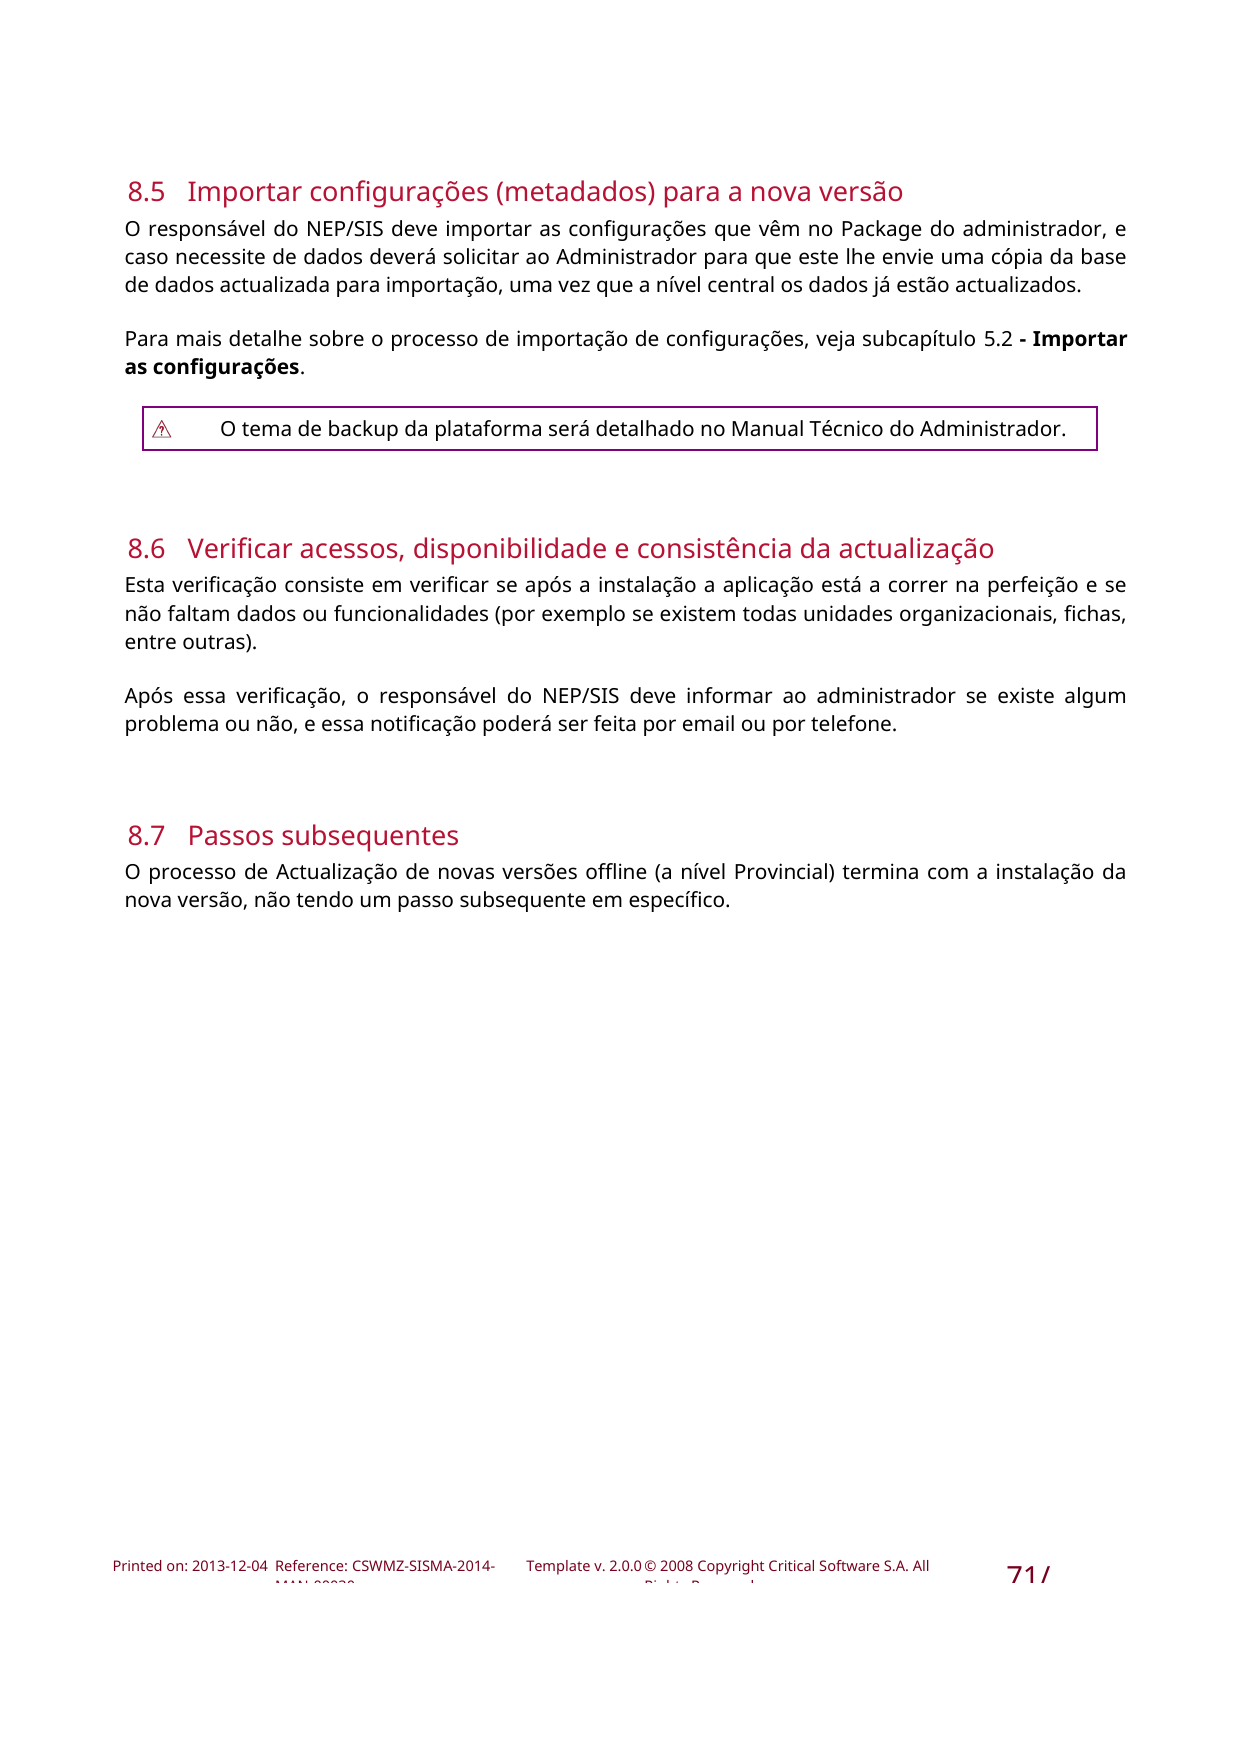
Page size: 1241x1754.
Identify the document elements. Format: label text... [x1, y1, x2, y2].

list O tema de backup da plataforma será detalhado no Manual Técnico do Administrador. [144, 408, 1096, 449]
text O responsável do NEP/SIS deve importar as configurações que vêm no Package do administrador, e caso necessite de dados deverá solicitar ao Administrador para que este lhe envie uma cópia da base de dados actualizada para importação, uma vez que a nível central os dados já estão actualizados. [124, 214, 1128, 299]
text Para mais detalhe sobre o processo de importação de configurações, veja subcapítulo 5.2 - Importar as configurações. [124, 324, 1128, 381]
text Esta verificação consiste em verificar se após a instalação a aplicação está a correr na perfeição e se não faltam dados ou funcionalidades (por exemplo se existem todas unidades organizacionais, fichas, entre outras). [124, 571, 1128, 656]
text Após essa verificação, o responsável do NEP/SIS deve informar ao administrador se existe algum problema ou não, e essa notificação poderá ser feita por email ou por telefone. [124, 681, 1128, 738]
text O processo de Actualização de novas versões offline (a nível Provincial) termina com a instalação da nova versão, não tendo um passo subsequente em específico. [124, 857, 1128, 914]
subtitle Importar configurações (metadados) para a nova versão [127, 173, 1128, 209]
subtitle Verificar acessos, disponibilidade e consistência da actualização [127, 529, 1128, 566]
picture [151, 419, 172, 438]
subtitle Passos subsequentes [127, 816, 1128, 853]
